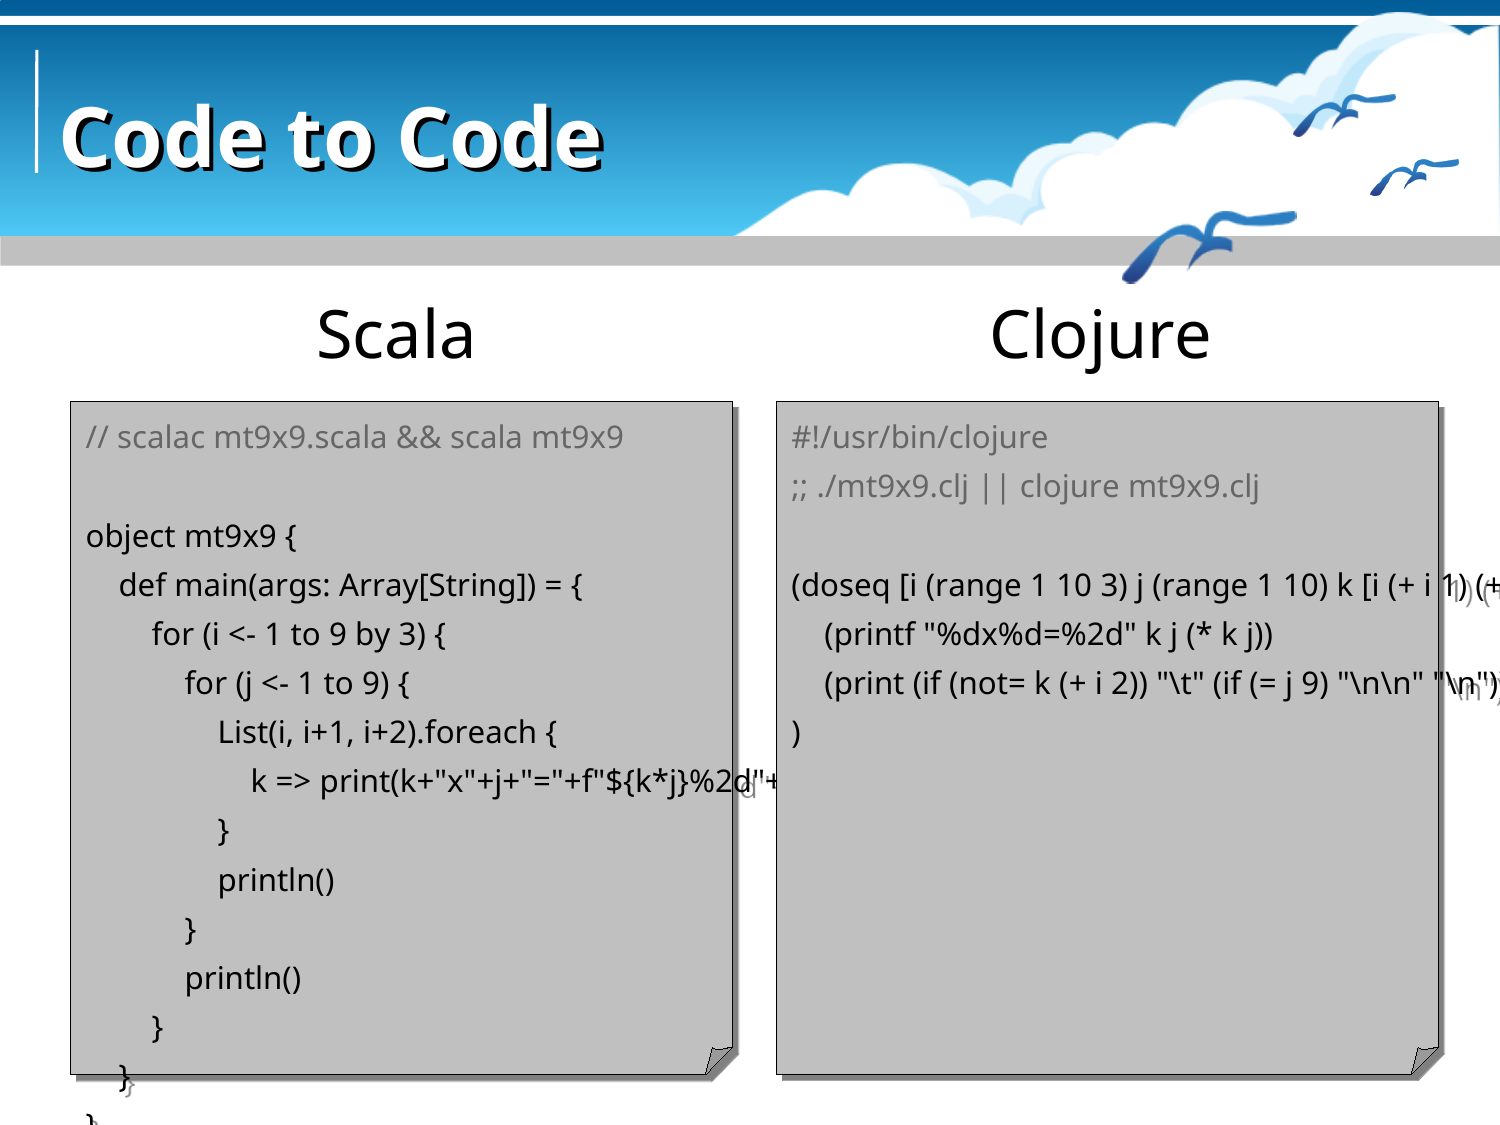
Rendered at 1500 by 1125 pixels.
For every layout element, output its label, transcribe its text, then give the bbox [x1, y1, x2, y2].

title Code to Code [59, 86, 1465, 186]
text_box Clojure [974, 283, 1282, 388]
text_box Scala [301, 283, 526, 388]
text_box // scalac mt9x9.scala && scala mt9x9 object mt9x9 { def main(args: Array[String]) = { for (i <- 1 to 9 by 3) { for (j <- 1 to 9) { List(i, i+1, i+2).foreach { k => print(k+"x"+j+"="+f"${k*j}%2d"+"\t") } println() } println() } } } [70, 401, 733, 1075]
picture [730, 12, 1500, 284]
text_box #!/usr/bin/clojure ;; ./mt9x9.clj || clojure mt9x9.clj (doseq [i (range 1 10 3) j (range 1 10) k [i (+ i 1) (+ i 2)]] (printf "%dx%d=%2d" k j (* k j)) (print (if (not= k (+ i 2)) "\t" (if (= j 9) "\n\n" "\n"))) ) [776, 401, 1439, 1075]
